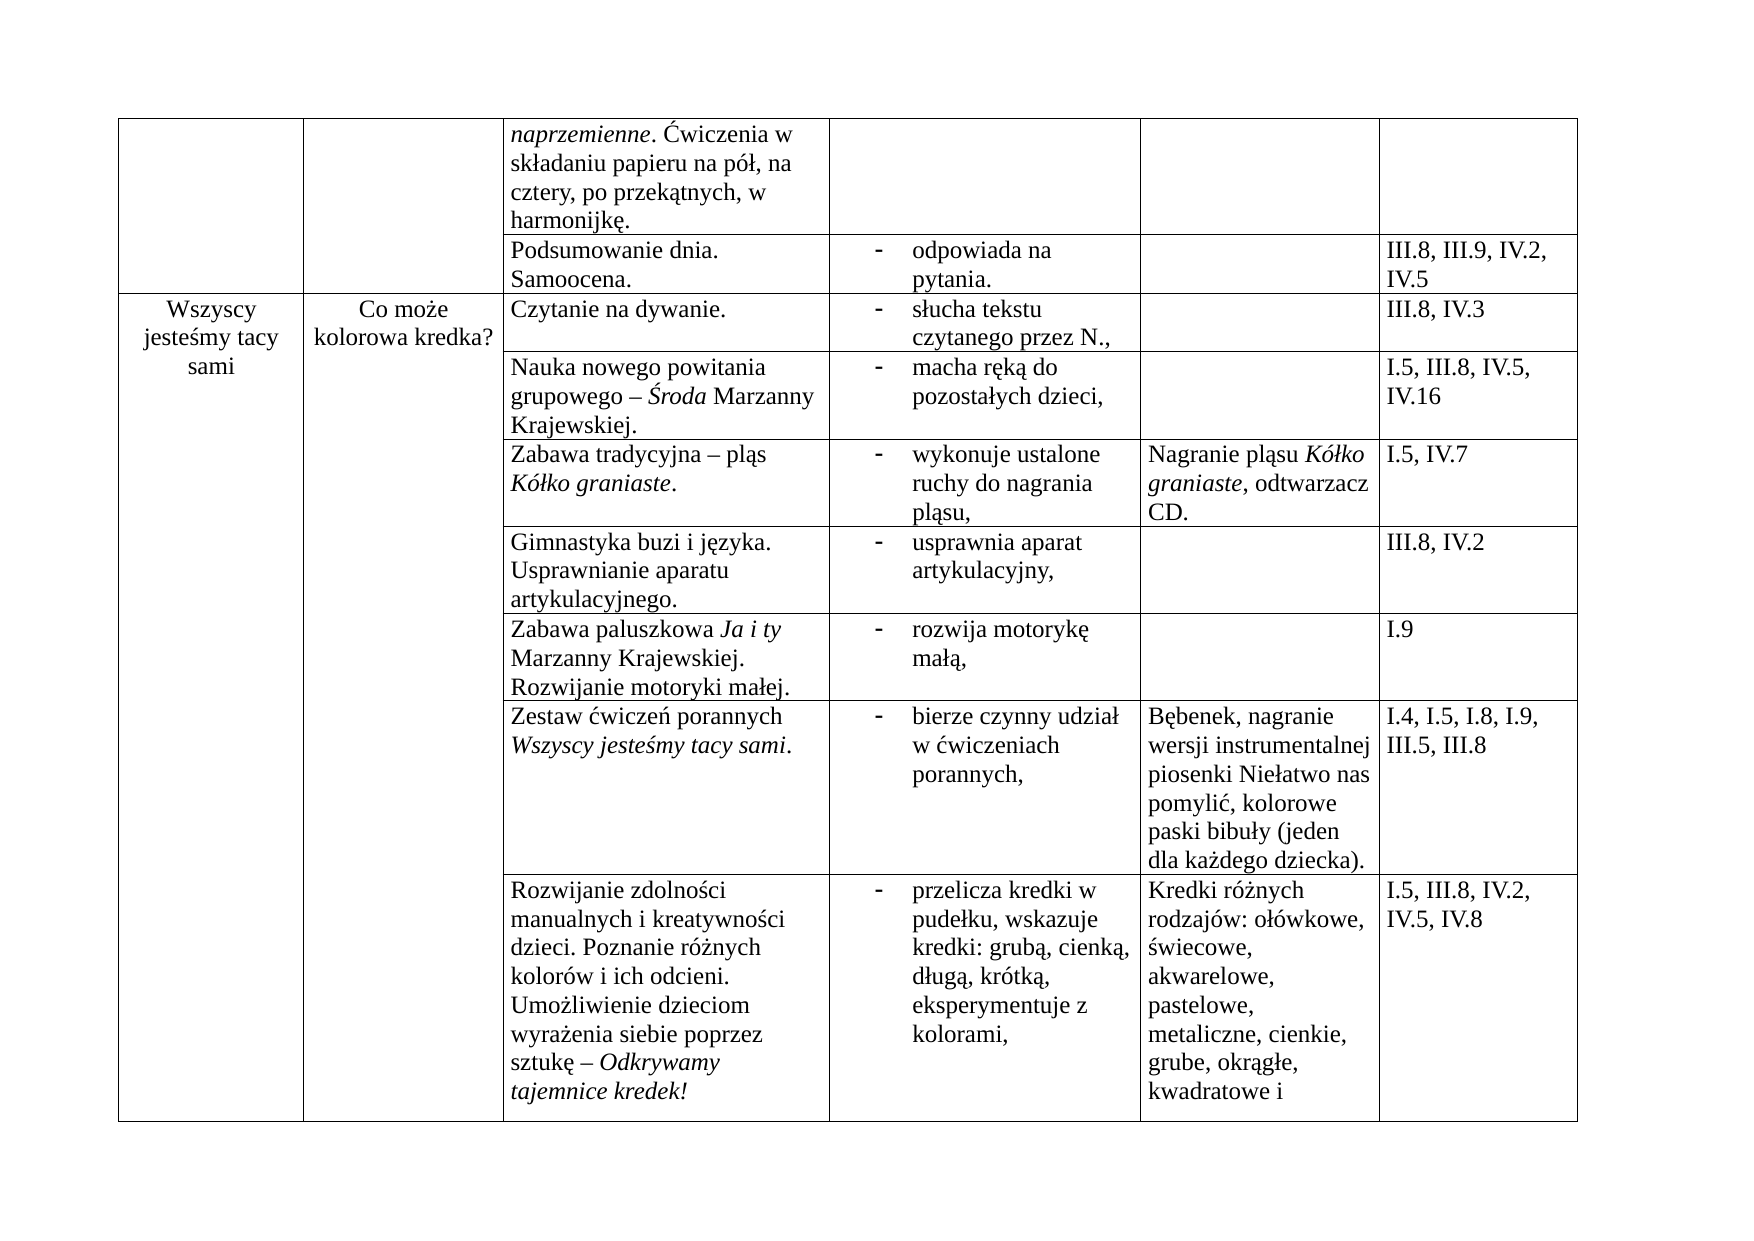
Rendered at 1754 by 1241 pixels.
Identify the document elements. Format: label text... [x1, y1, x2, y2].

table_cell Wszyscy jesteśmy tacy sami [119, 294, 303, 1121]
table_cell [1141, 119, 1379, 234]
table_cell Nagranie pląsu Kółko graniaste, odtwarzacz CD. [1141, 440, 1379, 526]
table_cell Nauka nowego powitania grupowego – Środa Marzanny Krajewskiej. [504, 352, 829, 438]
table_cell wykonuje ustalone ruchy do nagrania pląsu, [830, 440, 1140, 526]
table_cell I.5, III.8, IV.5, IV.16 [1380, 352, 1577, 438]
table_cell [1380, 119, 1577, 234]
table_cell Rozwijanie zdolności manualnych i kreatywności dzieci. Poznanie różnych kolorów i ich odcieni. Umożliwienie dzieciom wyrażenia siebie poprzez sztukę – Odkrywamy tajemnice kredek! [504, 875, 829, 1121]
table_cell Zabawa paluszkowa Ja i ty Marzanny Krajewskiej. Rozwijanie motoryki małej. [504, 614, 829, 700]
table_cell Zestaw ćwiczeń porannych Wszyscy jesteśmy tacy sami. [504, 701, 829, 874]
table_cell [1141, 352, 1379, 438]
table_cell przelicza kredki w pudełku, wskazuje kredki: grubą, cienką, długą, krótką, eksperymentuje z kolorami, [830, 875, 1140, 1121]
table_cell I.4, I.5, I.8, I.9, III.5, III.8 [1380, 701, 1577, 874]
table_cell bierze czynny udział w ćwiczeniach porannych, [830, 701, 1140, 874]
table_cell I.9 [1380, 614, 1577, 700]
table_cell Gimnastyka buzi i języka. Usprawnianie aparatu artykulacyjnego. [504, 527, 829, 613]
table_cell I.5, III.8, IV.2, IV.5, IV.8 [1380, 875, 1577, 1121]
table_cell [1141, 294, 1379, 351]
table_cell macha ręką do pozostałych dzieci, [830, 352, 1140, 438]
table_cell III.8, IV.3 [1380, 294, 1577, 351]
table_cell [830, 119, 1140, 234]
table_cell Podsumowanie dnia. Samoocena. [504, 235, 829, 293]
table_cell Co może kolorowa kredka? [304, 294, 503, 1121]
table_cell [1141, 614, 1379, 700]
table_cell III.8, III.9, IV.2, IV.5 [1380, 235, 1577, 293]
table_cell usprawnia aparat artykulacyjny, [830, 527, 1140, 613]
table_cell [1141, 527, 1379, 613]
table_cell I.5, IV.7 [1380, 440, 1577, 526]
table_cell Zabawa tradycyjna – pląs Kółko graniaste. [504, 440, 829, 526]
table_cell naprzemienne. Ćwiczenia w składaniu papieru na pół, na cztery, po przekątnych, w harmonijkę. [504, 119, 829, 234]
table_cell słucha tekstu czytanego przez N., [830, 294, 1140, 351]
table_cell odpowiada na pytania. [830, 235, 1140, 293]
table_cell Czytanie na dywanie. [504, 294, 829, 351]
table_cell Kredki różnych rodzajów: ołówkowe, świecowe, akwarelowe, pastelowe, metaliczne, cienkie, grube, okrągłe, kwadratowe i [1141, 875, 1379, 1121]
table_cell III.8, IV.2 [1380, 527, 1577, 613]
table_cell [1141, 235, 1379, 293]
table_cell rozwija motorykę małą, [830, 614, 1140, 700]
table_cell Bębenek, nagranie wersji instrumentalnej piosenki Niełatwo nas pomylić, kolorowe paski bibuły (jeden dla każdego dziecka). [1141, 701, 1379, 874]
